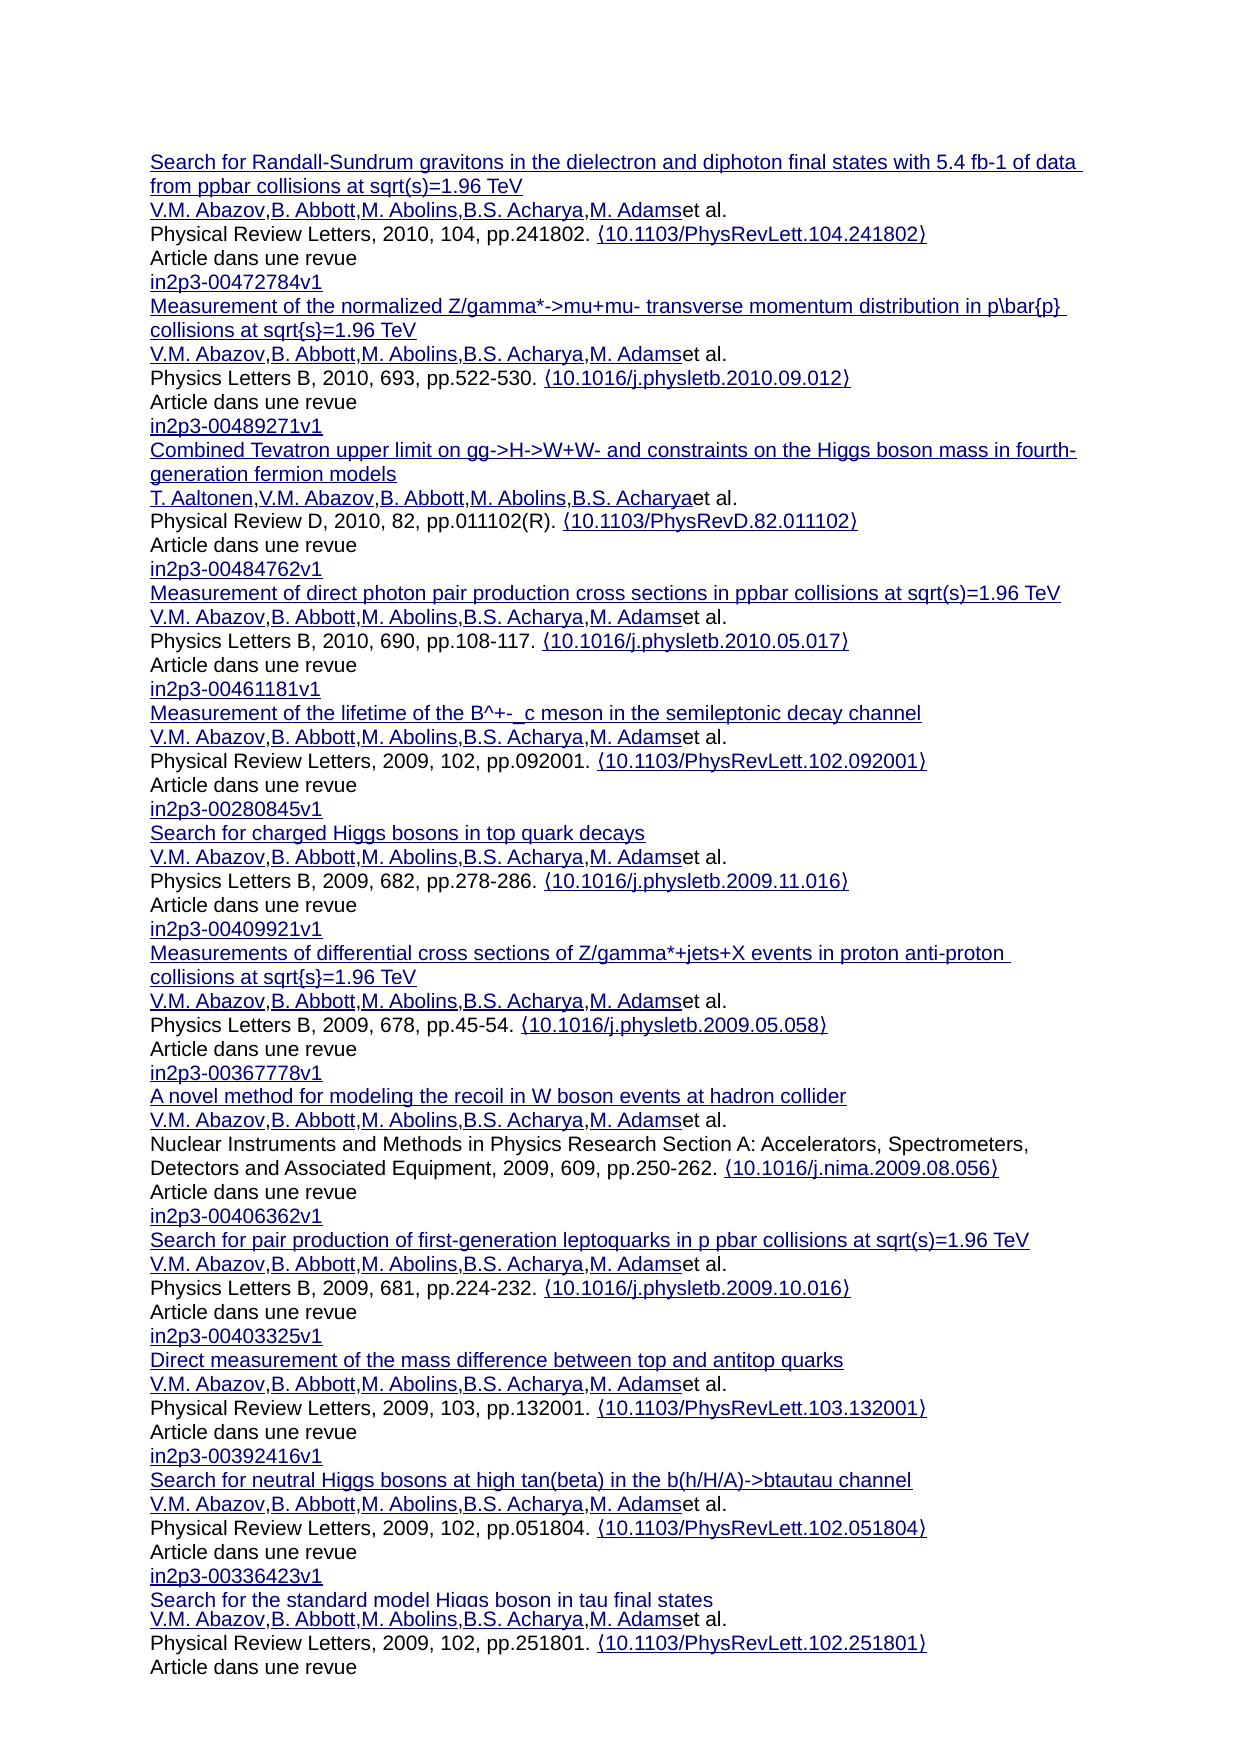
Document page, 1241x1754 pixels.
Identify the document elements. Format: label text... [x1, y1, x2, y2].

table_cell A novel method for modeling the recoil in W boson events at hadron collider V.M. Abazov,B. Abbott,M. Abolins,B.S. Acharya,M. Adamset al. Nuclear Instruments and Methods in Physics Research Section A: Accelerators, Spectrometers, Detectors and Associated Equipment, 2009, 609, pp.250-262. ⟨10.1016/j.nima.2009.08.056⟩ Article dans une revue in2p3-00406362v1 [150, 1084, 1090, 1228]
table_cell Search for Randall-Sundrum gravitons in the dielectron and diphoton final states with 5.4 fb-1 of data from ppbar collisions at sqrt(s)=1.96 TeV V.M. Abazov,B. Abbott,M. Abolins,B.S. Acharya,M. Adamset al. Physical Review Letters, 2010, 104, pp.241802. ⟨10.1103/PhysRevLett.104.241802⟩ Article dans une revue in2p3-00472784v1 [150, 150, 1090, 294]
table_cell Search for neutral Higgs bosons at high tan(beta) in the b(h/H/A)->btautau channel V.M. Abazov,B. Abbott,M. Abolins,B.S. Acharya,M. Adamset al. Physical Review Letters, 2009, 102, pp.051804. ⟨10.1103/PhysRevLett.102.051804⟩ Article dans une revue in2p3-00336423v1 [150, 1468, 1090, 1587]
table_cell Combined Tevatron upper limit on gg->H->W+W- and constraints on the Higgs boson mass in fourth-generation fermion models T. Aaltonen,V.M. Abazov,B. Abbott,M. Abolins,B.S. Acharyaet al. Physical Review D, 2010, 82, pp.011102(R). ⟨10.1103/PhysRevD.82.011102⟩ Article dans une revue in2p3-00484762v1 [150, 438, 1090, 581]
table_cell Search for charged Higgs bosons in top quark decays V.M. Abazov,B. Abbott,M. Abolins,B.S. Acharya,M. Adamset al. Physics Letters B, 2009, 682, pp.278-286. ⟨10.1016/j.physletb.2009.11.016⟩ Article dans une revue in2p3-00409921v1 [150, 821, 1090, 941]
table_cell Measurement of the lifetime of the B^+-_c meson in the semileptonic decay channel V.M. Abazov,B. Abbott,M. Abolins,B.S. Acharya,M. Adamset al. Physical Review Letters, 2009, 102, pp.092001. ⟨10.1103/PhysRevLett.102.092001⟩ Article dans une revue in2p3-00280845v1 [150, 701, 1090, 821]
table_cell Search for the standard model Higgs boson in tau final states V.M. Abazov,B. Abbott,M. Abolins,B.S. Acharya,M. Adamset al. Physical Review Letters, 2009, 102, pp.251801. ⟨10.1103/PhysRevLett.102.251801⟩ Article dans une revue [150, 1588, 1090, 1679]
table_cell Direct measurement of the mass difference between top and antitop quarks V.M. Abazov,B. Abbott,M. Abolins,B.S. Acharya,M. Adamset al. Physical Review Letters, 2009, 103, pp.132001. ⟨10.1103/PhysRevLett.103.132001⟩ Article dans une revue in2p3-00392416v1 [150, 1348, 1090, 1468]
table_cell Measurement of direct photon pair production cross sections in ppbar collisions at sqrt(s)=1.96 TeV V.M. Abazov,B. Abbott,M. Abolins,B.S. Acharya,M. Adamset al. Physics Letters B, 2010, 690, pp.108-117. ⟨10.1016/j.physletb.2010.05.017⟩ Article dans une revue in2p3-00461181v1 [150, 581, 1090, 701]
table_cell Measurement of the normalized Z/gamma*->mu+mu- transverse momentum distribution in p\bar{p} collisions at sqrt{s}=1.96 TeV V.M. Abazov,B. Abbott,M. Abolins,B.S. Acharya,M. Adamset al. Physics Letters B, 2010, 693, pp.522-530. ⟨10.1016/j.physletb.2010.09.012⟩ Article dans une revue in2p3-00489271v1 [150, 294, 1090, 437]
table_cell Search for pair production of first-generation leptoquarks in p pbar collisions at sqrt(s)=1.96 TeV V.M. Abazov,B. Abbott,M. Abolins,B.S. Acharya,M. Adamset al. Physics Letters B, 2009, 681, pp.224-232. ⟨10.1016/j.physletb.2009.10.016⟩ Article dans une revue in2p3-00403325v1 [150, 1228, 1090, 1348]
table_cell Measurements of differential cross sections of Z/gamma*+jets+X events in proton anti-proton collisions at sqrt{s}=1.96 TeV V.M. Abazov,B. Abbott,M. Abolins,B.S. Acharya,M. Adamset al. Physics Letters B, 2009, 678, pp.45-54. ⟨10.1016/j.physletb.2009.05.058⟩ Article dans une revue in2p3-00367778v1 [150, 941, 1090, 1084]
